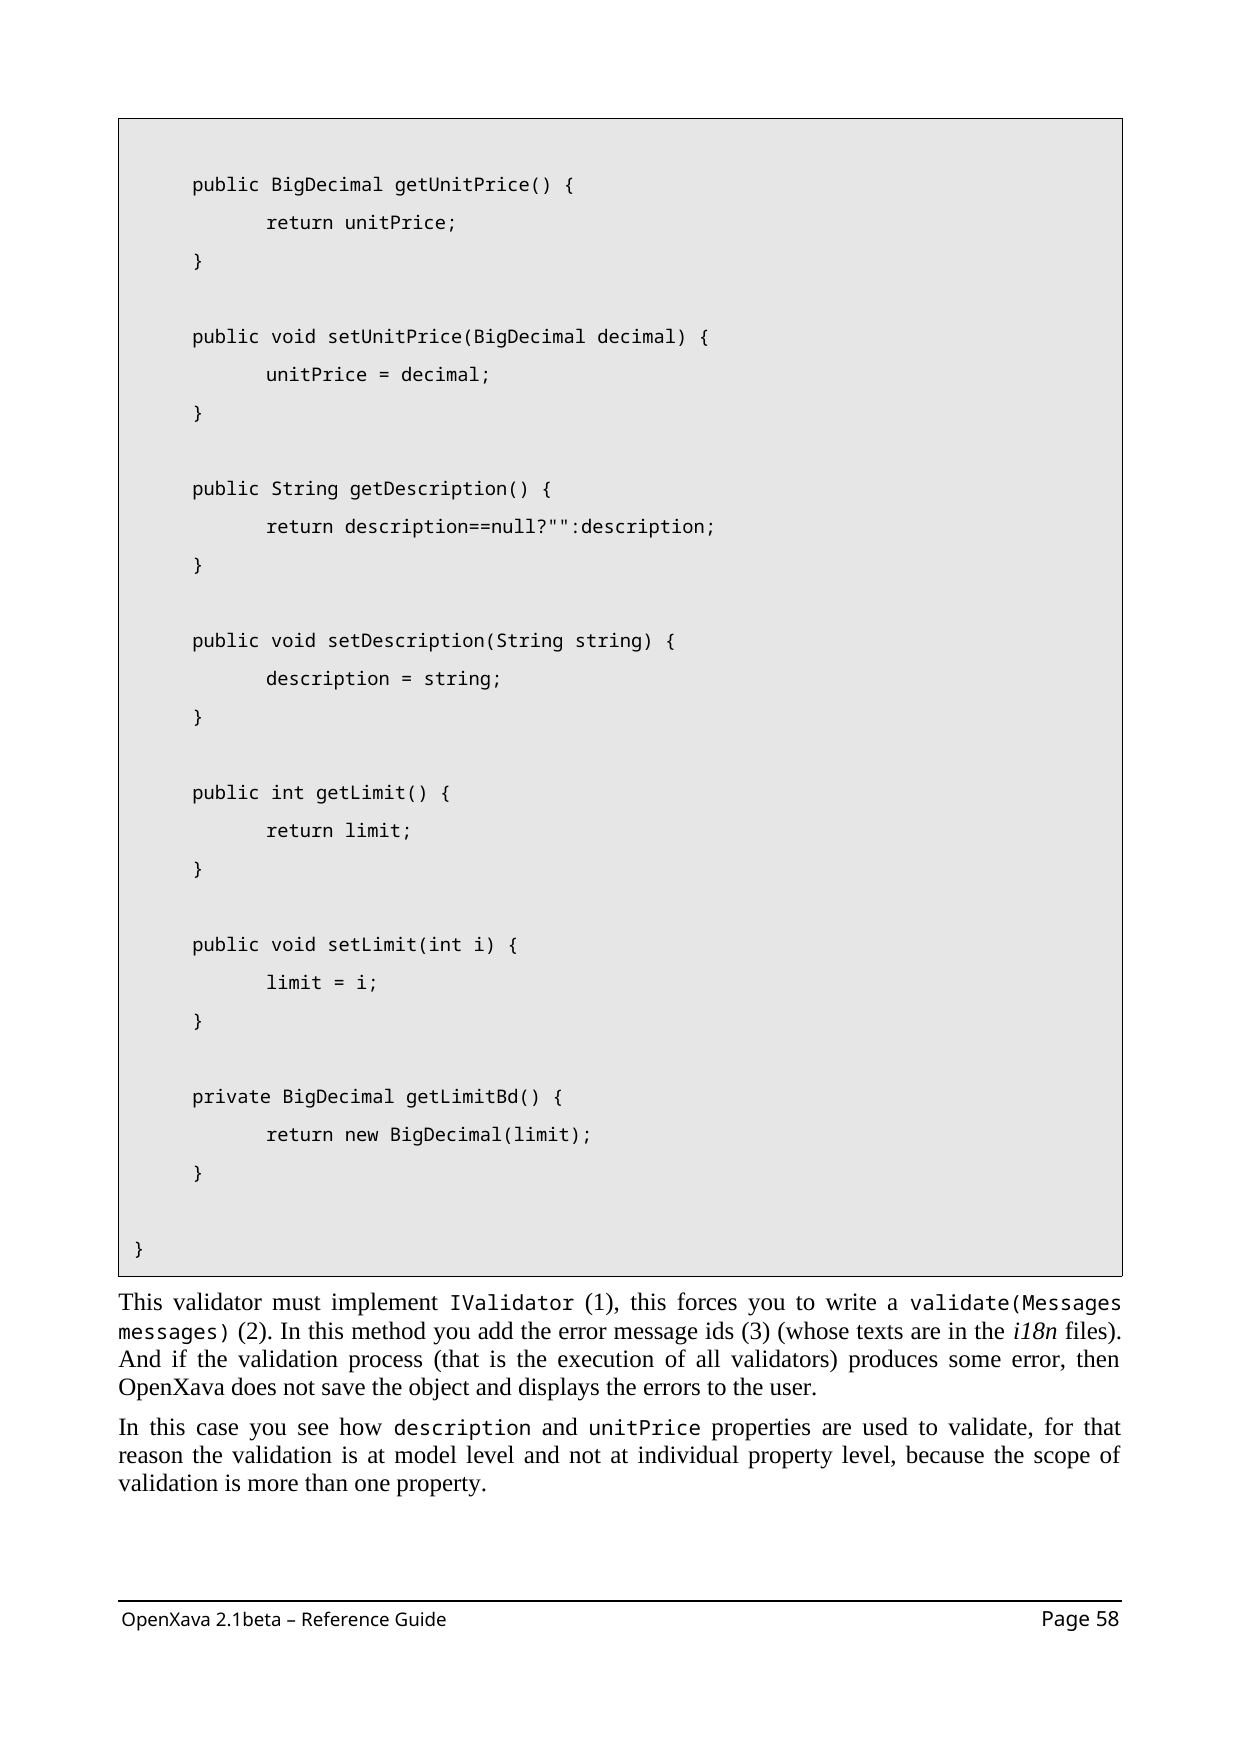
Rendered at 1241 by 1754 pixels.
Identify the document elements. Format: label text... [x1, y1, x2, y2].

text public void setLimit(int i) { [119, 917, 1122, 954]
text } [119, 384, 1122, 422]
text In this case you see how description and unitPrice properties are used to validate, for that reason the validation is at model level and not at individual property level, because the scope of validation is more than one property. [118, 1413, 1122, 1497]
text } [119, 688, 1122, 726]
text public void setUnitPrice(BigDecimal decimal) { [119, 308, 1122, 346]
text limit = i; [119, 954, 1122, 993]
text description = string; [119, 650, 1122, 688]
text } [119, 841, 1122, 878]
text private BigDecimal getLimitBd() { [119, 1069, 1122, 1107]
text return unitPrice; [119, 194, 1122, 232]
text public int getLimit() { [119, 764, 1122, 802]
text return limit; [119, 802, 1122, 841]
text This validator must implement IValidator (1), this forces you to write a validate(Messages messages) (2). In this method you add the error message ids (3) (whose texts are in the i18n files). And if the validation process (that is the execution of all validators) produces some error, then OpenXava does not save the object and displays the errors to the user. [118, 1288, 1122, 1400]
text public BigDecimal getUnitPrice() { [119, 156, 1122, 194]
text return description==null?"":description; [119, 498, 1122, 536]
text return new BigDecimal(limit); [119, 1107, 1122, 1145]
text } [119, 536, 1122, 574]
text public void setDescription(String string) { [119, 612, 1122, 650]
text } [119, 993, 1122, 1031]
text } [119, 232, 1122, 270]
text } [119, 1221, 1122, 1276]
text public String getDescription() { [119, 460, 1122, 498]
text unitPrice = decimal; [119, 346, 1122, 384]
text } [119, 1145, 1122, 1183]
